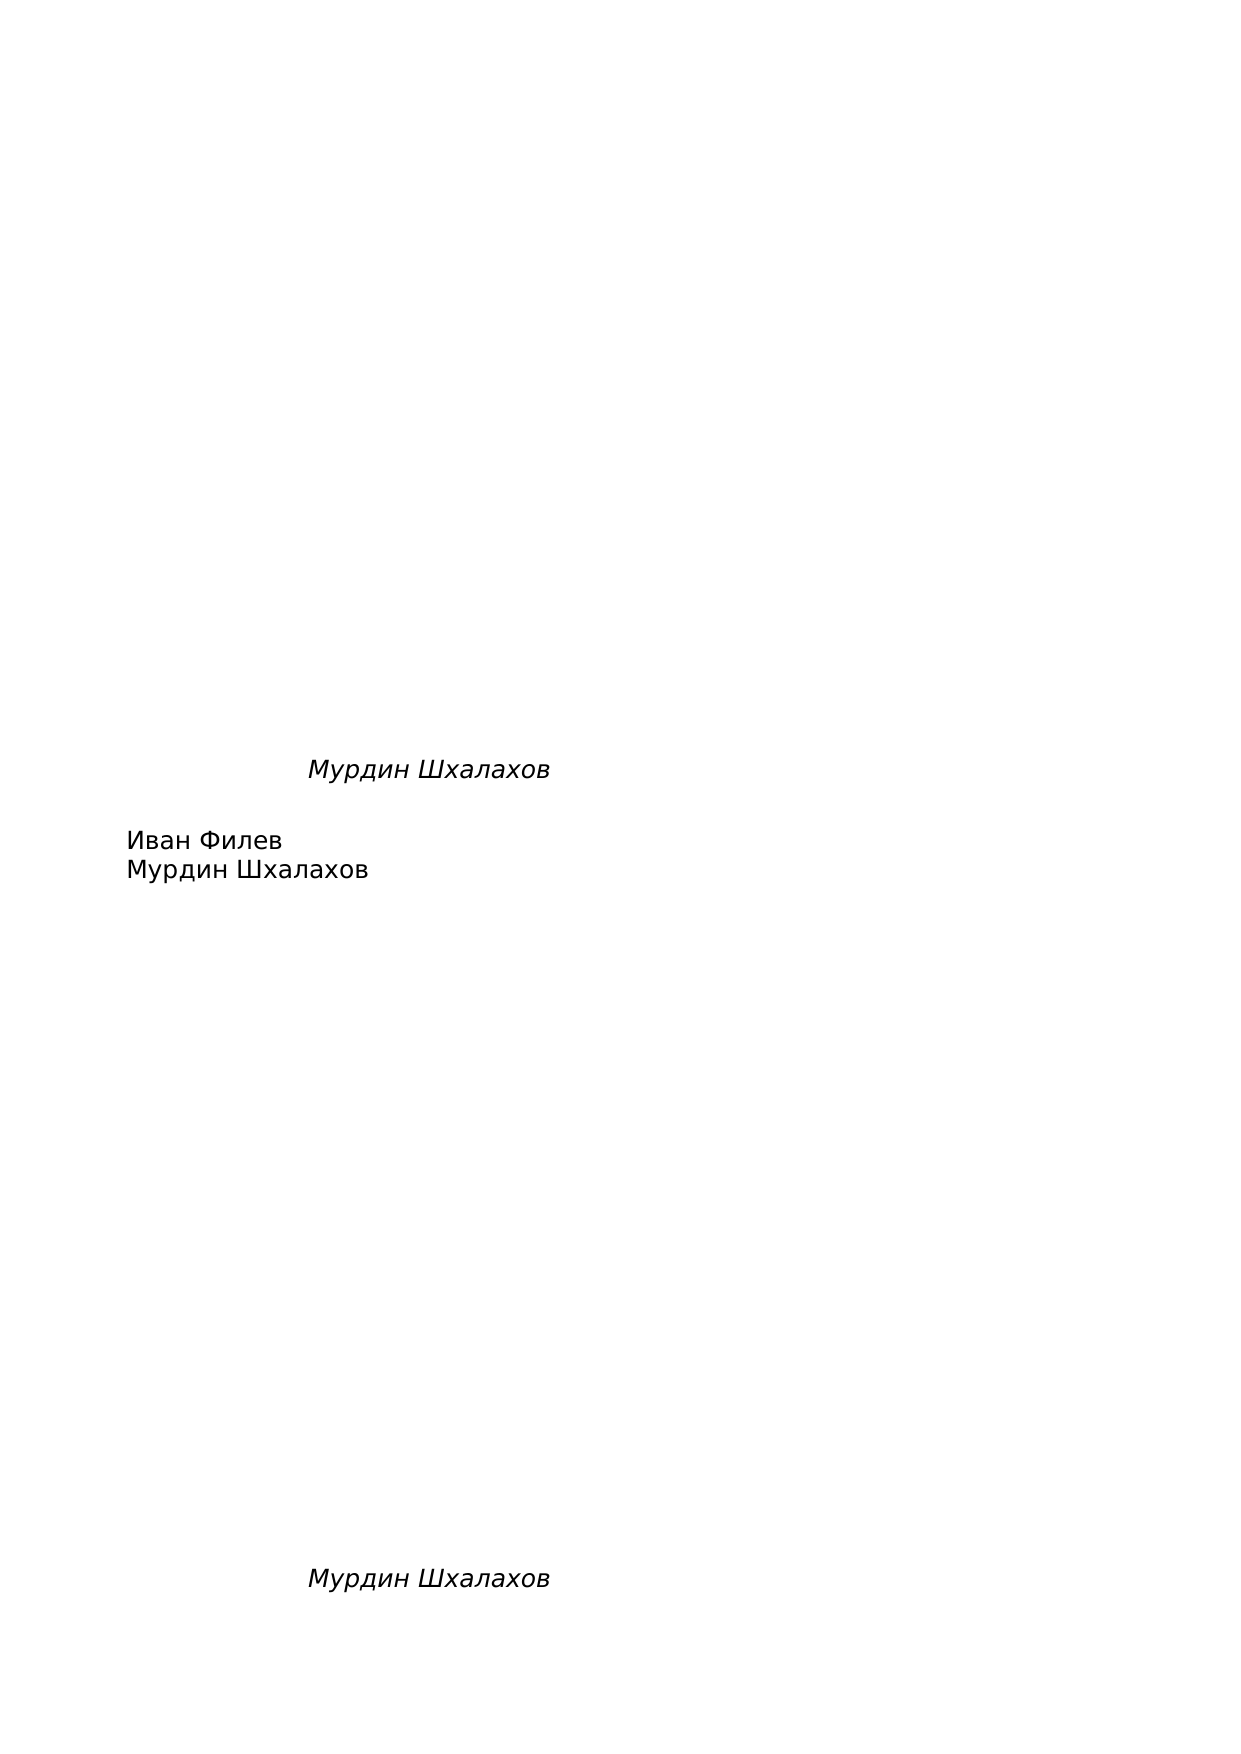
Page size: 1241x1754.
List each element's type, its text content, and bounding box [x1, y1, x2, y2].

text [118, 1606, 1122, 1635]
text Мурдин Шхалахов [118, 131, 743, 785]
text Иван Филев Мурдин Шхалахов [118, 797, 1122, 914]
text Мурдин Шхалахов [118, 939, 743, 1593]
